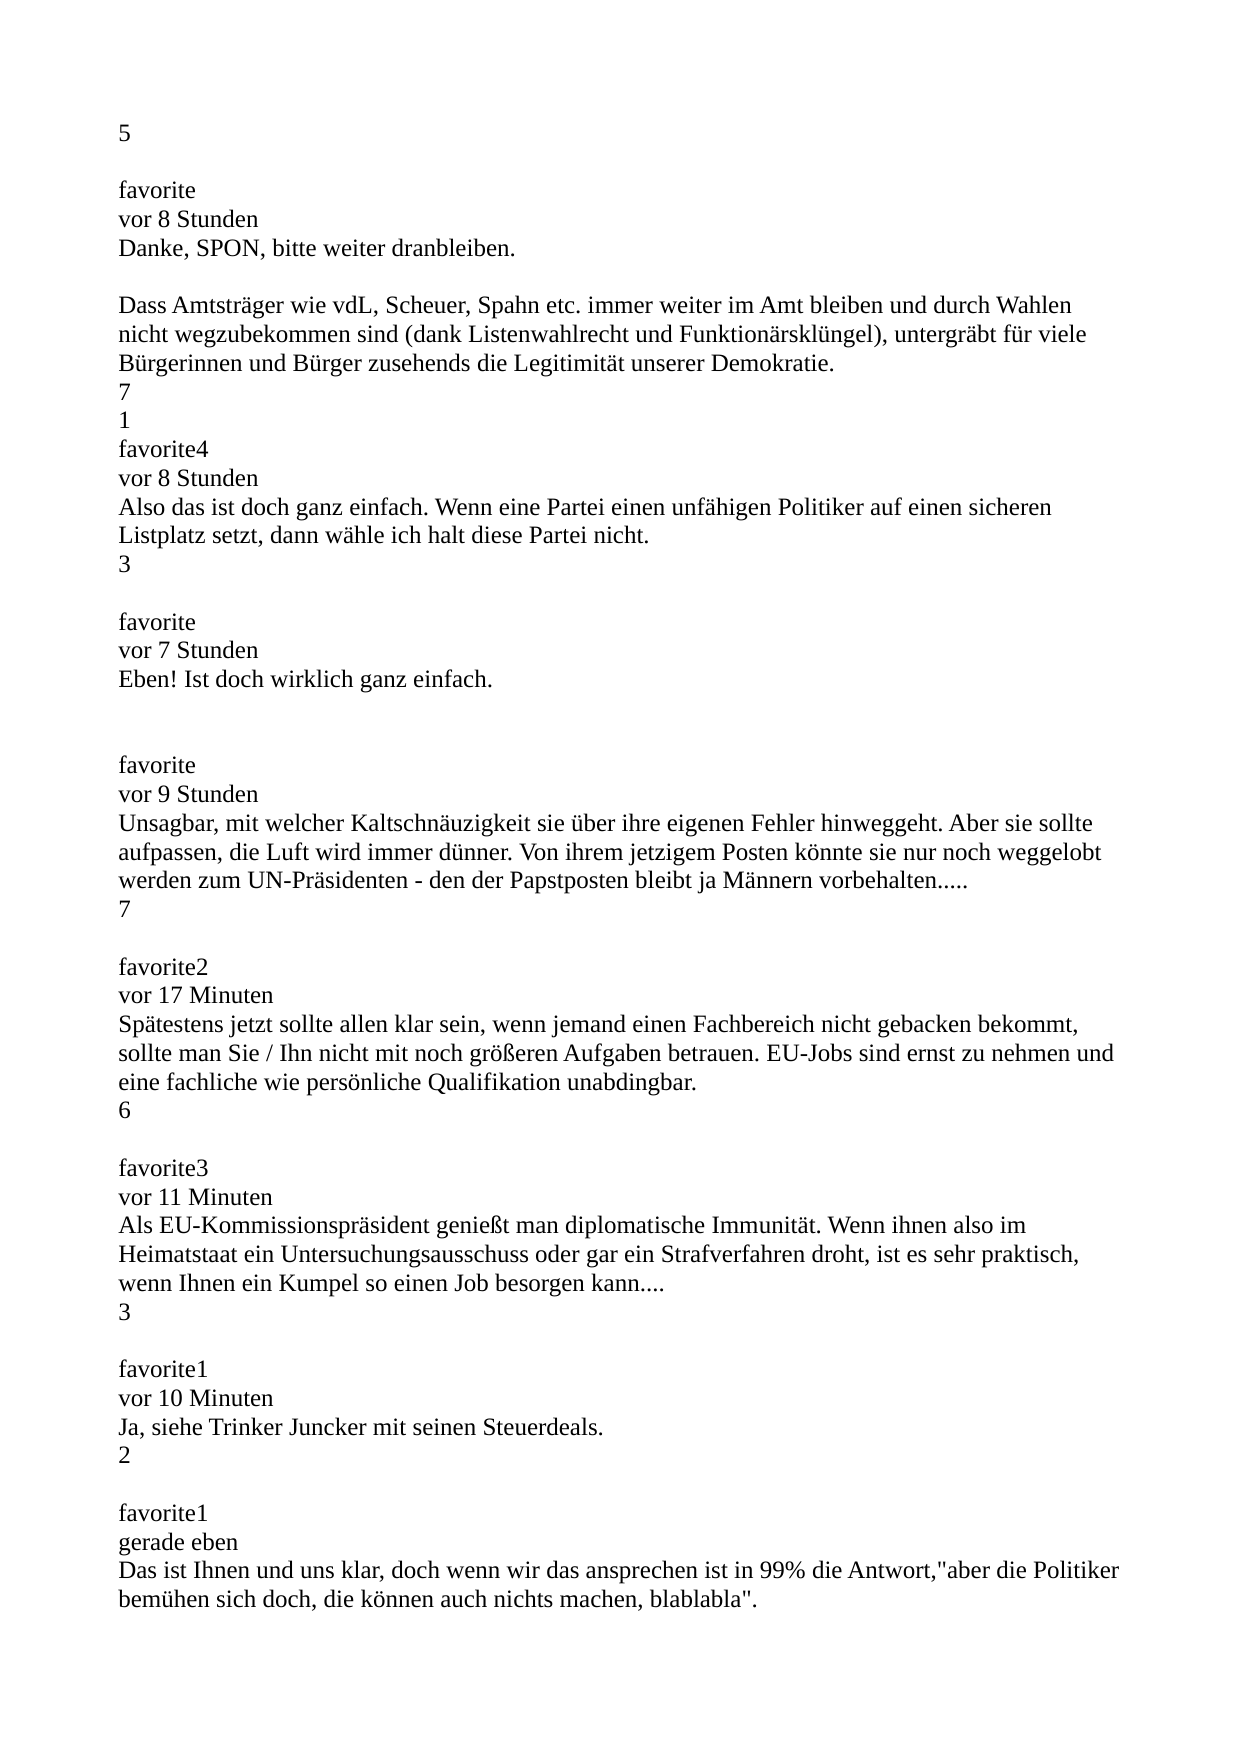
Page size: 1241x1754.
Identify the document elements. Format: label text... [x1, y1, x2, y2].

text favorite1 [118, 1498, 1122, 1527]
text Als EU-Kommissionspräsident genießt man diplomatische Immunität. Wenn ihnen also im Heimatstaat ein Untersuchungsausschuss oder gar ein Strafverfahren droht, ist es sehr praktisch, wenn Ihnen ein Kumpel so einen Job besorgen kann.... [118, 1211, 1122, 1297]
text 6 [118, 1096, 1122, 1124]
text vor 11 Minuten [118, 1182, 1122, 1211]
text favorite [118, 176, 1122, 204]
text Eben! Ist doch wirklich ganz einfach. [118, 664, 1122, 693]
text favorite2 [118, 952, 1122, 981]
text favorite [118, 607, 1122, 636]
text favorite3 [118, 1153, 1122, 1182]
text 3 [118, 549, 1122, 578]
text 1 [118, 406, 1122, 434]
text vor 8 Stunden [118, 204, 1122, 233]
text favorite1 [118, 1354, 1122, 1383]
text 2 [118, 1441, 1122, 1469]
text Also das ist doch ganz einfach. Wenn eine Partei einen unfähigen Politiker auf einen sicheren Listplatz setzt, dann wähle ich halt diese Partei nicht. [118, 492, 1122, 549]
text favorite4 [118, 434, 1122, 463]
text vor 10 Minuten [118, 1383, 1122, 1412]
text Spätestens jetzt sollte allen klar sein, wenn jemand einen Fachbereich nicht gebacken bekommt, sollte man Sie / Ihn nicht mit noch größeren Aufgaben betrauen. EU-Jobs sind ernst zu nehmen und eine fachliche wie persönliche Qualifikation unabdingbar. [118, 1009, 1122, 1096]
text vor 8 Stunden [118, 463, 1122, 492]
text vor 17 Minuten [118, 981, 1122, 1009]
text gerade eben [118, 1527, 1122, 1556]
text 7 [118, 894, 1122, 923]
text favorite [118, 751, 1122, 779]
text Das ist Ihnen und uns klar, doch wenn wir das ansprechen ist in 99% die Antwort,"aber die Politiker bemühen sich doch, die können auch nichts machen, blablabla". [118, 1556, 1122, 1613]
text Ja, siehe Trinker Juncker mit seinen Steuerdeals. [118, 1412, 1122, 1441]
text vor 9 Stunden [118, 779, 1122, 808]
text 3 [118, 1297, 1122, 1326]
text Unsagbar, mit welcher Kaltschnäuzigkeit sie über ihre eigenen Fehler hinweggeht. Aber sie sollte aufpassen, die Luft wird immer dünner. Von ihrem jetzigem Posten könnte sie nur noch weggelobt werden zum UN-Präsidenten - den der Papstposten bleibt ja Männern vorbehalten..... [118, 808, 1122, 894]
text 5 [118, 118, 1122, 147]
text Dass Amtsträger wie vdL, Scheuer, Spahn etc. immer weiter im Amt bleiben und durch Wahlen nicht wegzubekommen sind (dank Listenwahlrecht und Funktionärsklüngel), untergräbt für viele Bürgerinnen und Bürger zusehends die Legitimität unserer Demokratie. [118, 291, 1122, 377]
text vor 7 Stunden [118, 636, 1122, 664]
text Danke, SPON, bitte weiter dranbleiben. [118, 233, 1122, 262]
text 7 [118, 377, 1122, 406]
